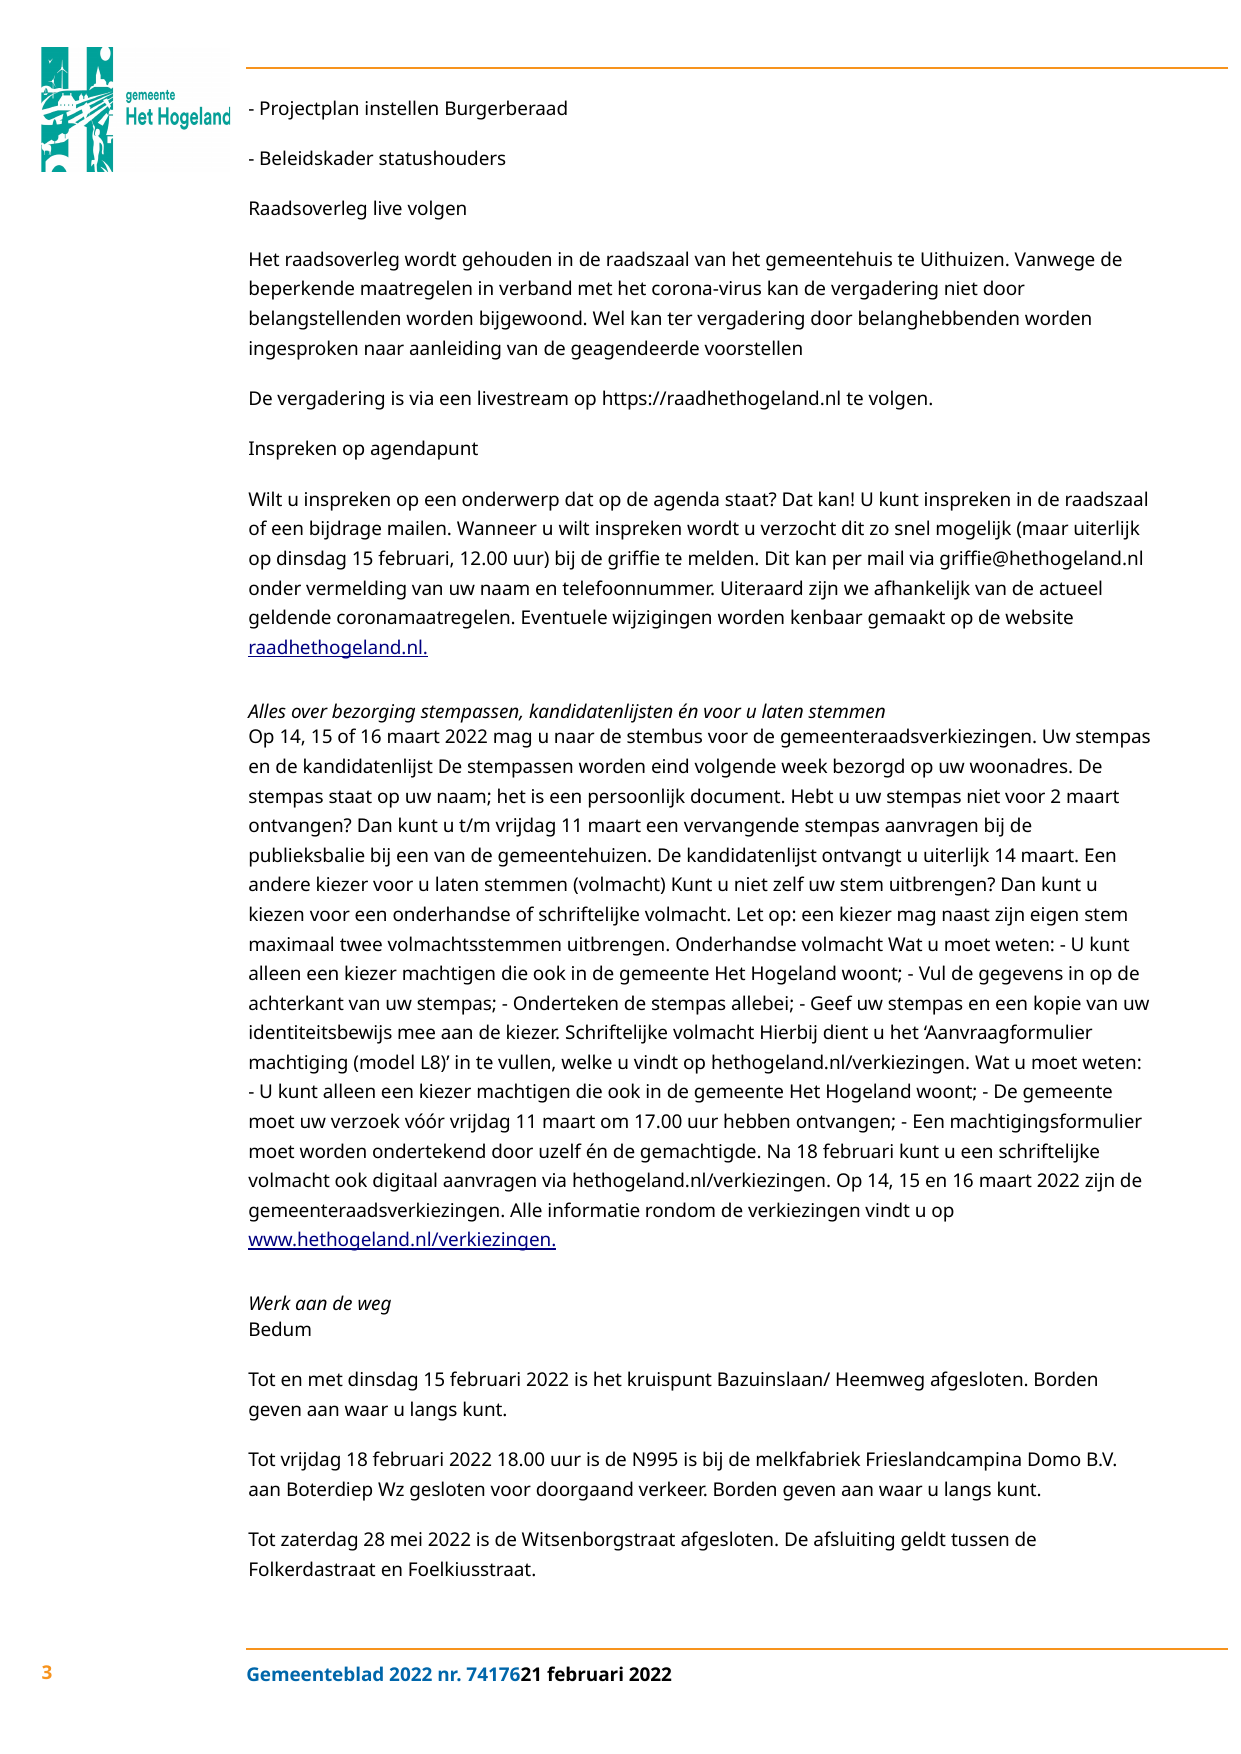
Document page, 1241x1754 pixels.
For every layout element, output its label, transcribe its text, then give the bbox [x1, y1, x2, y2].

text - Projectplan instellen Burgerberaad [248, 95, 1152, 121]
text Tot en met dinsdag 15 februari 2022 is het kruispunt Bazuinslaan/ Heemweg afgesloten. Borden geven aan waar u langs kunt. [248, 1367, 1152, 1422]
text Inspreken op agendapunt [248, 436, 1152, 461]
text Het raadsoverleg wordt gehouden in de raadszaal van het gemeentehuis te Uithuizen. Vanwege de beperkende maatregelen in verband met het corona-virus kan de vergadering niet door belangstellenden worden bijgewoond. Wel kan ter vergadering door belanghebbenden worden ingesproken naar aanleiding van de geagendeerde voorstellen [248, 246, 1152, 361]
picture [41, 47, 231, 172]
text Tot zaterdag 28 mei 2022 is de Witsenborgstraat afgesloten. De afsluiting geldt tussen de Folkerdastraat en Foelkiusstraat. [248, 1527, 1152, 1582]
text Wilt u inspreken op een onderwerp dat op de agenda staat? Dat kan! U kunt inspreken in de raadszaal of een bijdrage mailen. Wanneer u wilt inspreken wordt u verzocht dit zo snel mogelijk (maar uiterlijk op dinsdag 15 februari, 12.00 uur) bij de griffie te melden. Dit kan per mail via griffie@hethogeland.nl onder vermelding van uw naam en telefoonnummer. Uiteraard zijn we afhankelijk van de actueel geldende coronamaatregelen. Eventuele wijzigingen worden kenbaar gemaakt op de website raadhethogeland.nl. [248, 486, 1152, 660]
text Bedum [248, 1316, 1152, 1342]
text Alles over bezorging stempassen, kandidatenlijsten én voor u laten stemmen [248, 698, 1152, 724]
text Op 14, 15 of 16 maart 2022 mag u naar de stembus voor de gemeenteraadsverkiezingen. Uw stempas en de kandidatenlijst De stempassen worden eind volgende week bezorgd op uw woonadres. De stempas staat op uw naam; het is een persoonlijk document. Hebt u uw stempas niet voor 2 maart ontvangen? Dan kunt u t/m vrijdag 11 maart een vervangende stempas aanvragen bij de publieksbalie bij een van de gemeentehuizen. De kandidatenlijst ontvangt u uiterlijk 14 maart. Een andere kiezer voor u laten stemmen (volmacht) Kunt u niet zelf uw stem uitbrengen? Dan kunt u kiezen voor een onderhandse of schriftelijke volmacht. Let op: een kiezer mag naast zijn eigen stem maximaal twee volmachtsstemmen uitbrengen. Onderhandse volmacht Wat u moet weten: - U kunt alleen een kiezer machtigen die ook in de gemeente Het Hogeland woont; - Vul de gegevens in op de achterkant van uw stempas; - Onderteken de stempas allebei; - Geef uw stempas en een kopie van uw identiteitsbewijs mee aan de kiezer. Schriftelijke volmacht Hierbij dient u het ‘Aanvraagformulier machtiging (model L8)’ in te vullen, welke u vindt op hethogeland.nl/verkiezingen. Wat u moet weten: - U kunt alleen een kiezer machtigen die ook in de gemeente Het Hogeland woont; - De gemeente moet uw verzoek vóór vrijdag 11 maart om 17.00 uur hebben ontvangen; - Een machtigingsformulier moet worden ondertekend door uzelf én de gemachtigde. Na 18 februari kunt u een schriftelijke volmacht ook digitaal aanvragen via hethogeland.nl/verkiezingen. Op 14, 15 en 16 maart 2022 zijn de gemeenteraadsverkiezingen. Alle informatie rondom de verkiezingen vindt u op www.hethogeland.nl/verkiezingen. [248, 724, 1152, 1252]
text Werk aan de weg [248, 1291, 1152, 1316]
text Tot vrijdag 18 februari 2022 18.00 uur is de N995 is bij de melkfabriek Frieslandcampina Domo B.V. aan Boterdiep Wz gesloten voor doorgaand verkeer. Borden geven aan waar u langs kunt. [248, 1447, 1152, 1502]
text - Beleidskader statushouders [248, 145, 1152, 171]
text Raadsoverleg live volgen [248, 196, 1152, 221]
text De vergadering is via een livestream op https://raadhethogeland.nl te volgen. [248, 385, 1152, 411]
